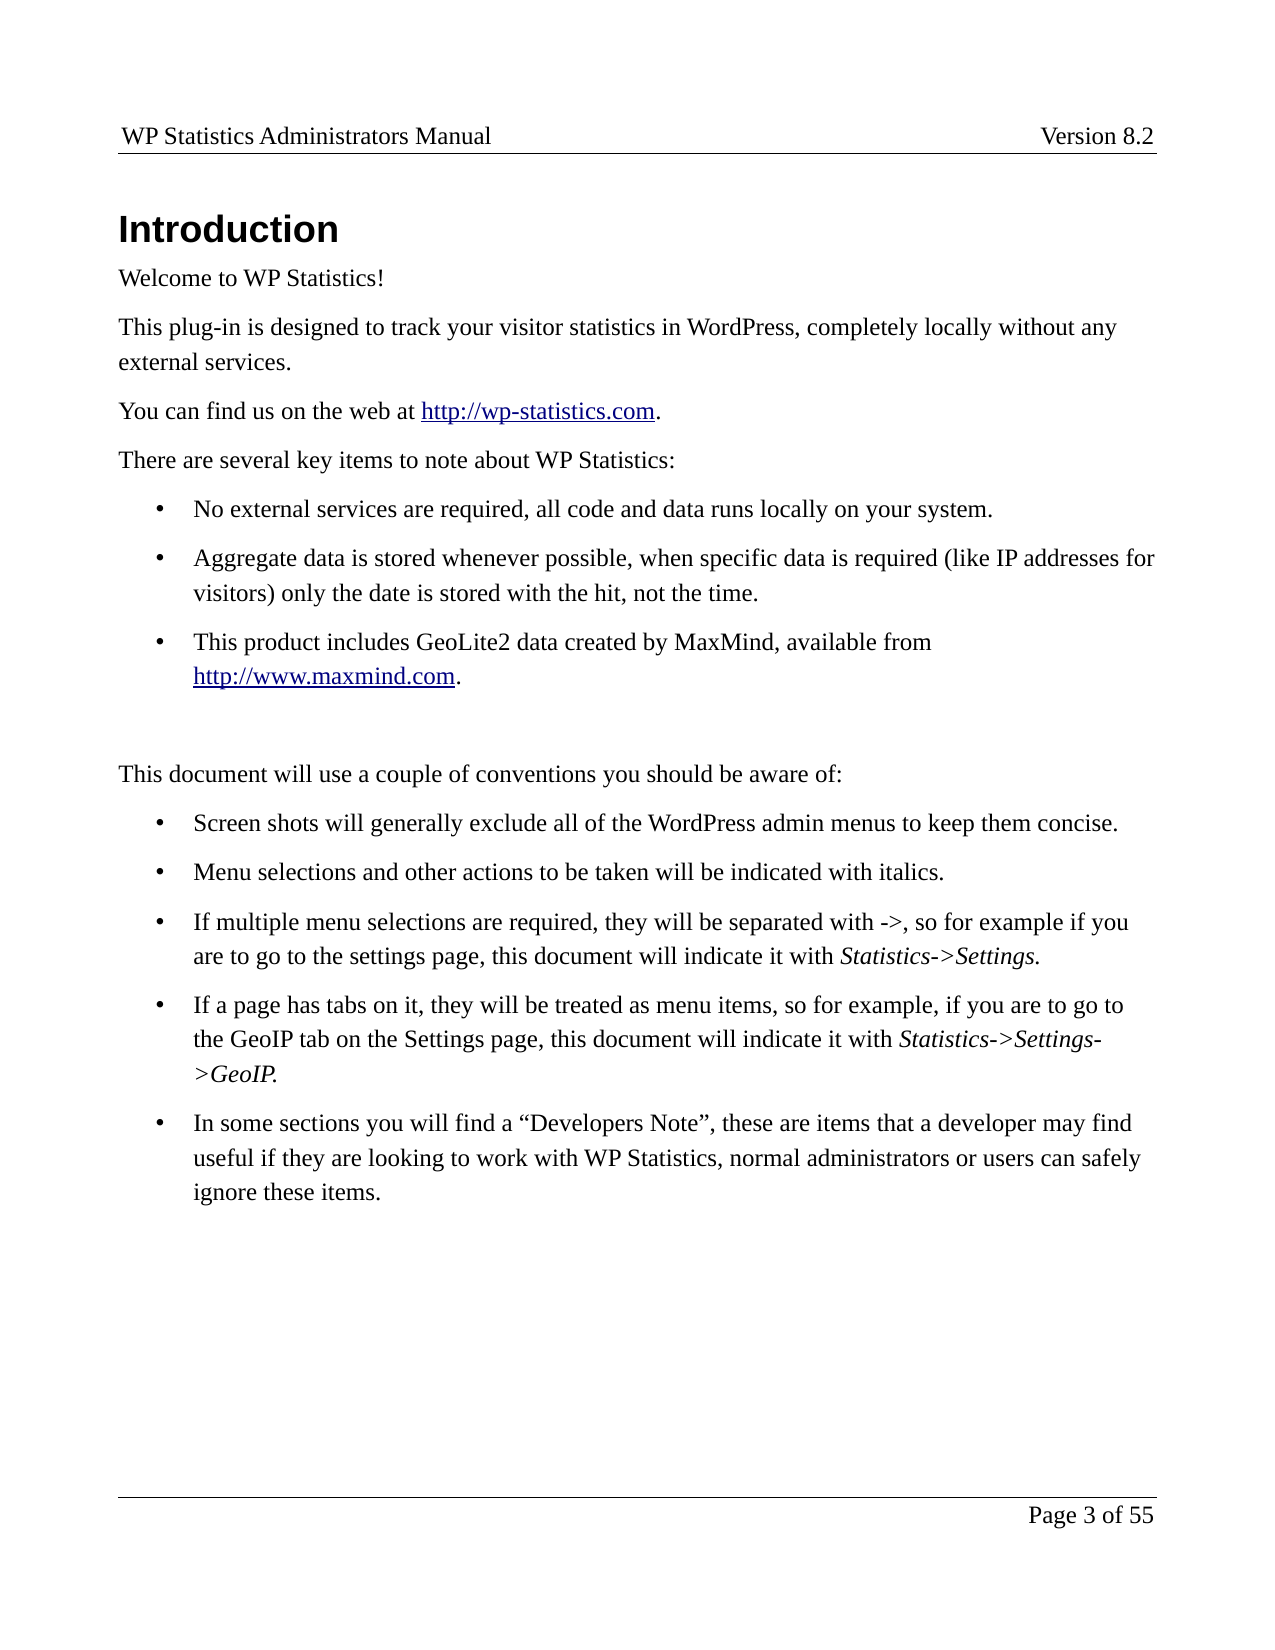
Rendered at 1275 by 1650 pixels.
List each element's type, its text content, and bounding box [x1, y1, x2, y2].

list Aggregate data is stored whenever possible, when specific data is required (like IP addresses for visitors) only the date is stored with the hit, not the time. [156, 543, 1157, 606]
text This plug-in is designed to track your visitor statistics in WordPress, completely locally without any external services. [118, 312, 1157, 376]
list No external services are required, all code and data runs locally on your system. [156, 494, 1157, 523]
list Screen shots will generally exclude all of the WordPress admin menus to keep them concise. [156, 808, 1157, 837]
text You can find us on the web at http://wp-statistics.com. [118, 396, 1157, 425]
text Welcome to WP Statistics! [118, 263, 1157, 292]
list Menu selections and other actions to be taken will be indicated with italics. [156, 857, 1157, 886]
text There are several key items to note about WP Statistics: [118, 445, 1157, 474]
list If a page has tabs on it, they will be treated as menu items, so for example, if you are to go to the GeoIP tab on the Settings page, this document will indicate it with Statistics->Settings->GeoIP. [156, 990, 1157, 1088]
text This document will use a couple of conventions you should be aware of: [118, 759, 1157, 788]
list In some sections you will find a “Developers Note”, these are items that a developer may find useful if they are looking to work with WP Statistics, normal administrators or users can safely ignore these items. [156, 1108, 1157, 1206]
subtitle Introduction [118, 207, 1157, 251]
list If multiple menu selections are required, they will be separated with ->, so for example if you are to go to the settings page, this document will indicate it with Statistics->Settings. [156, 907, 1157, 970]
list This product includes GeoLite2 data created by MaxMind, available from http://www.maxmind.com. [156, 627, 1157, 690]
